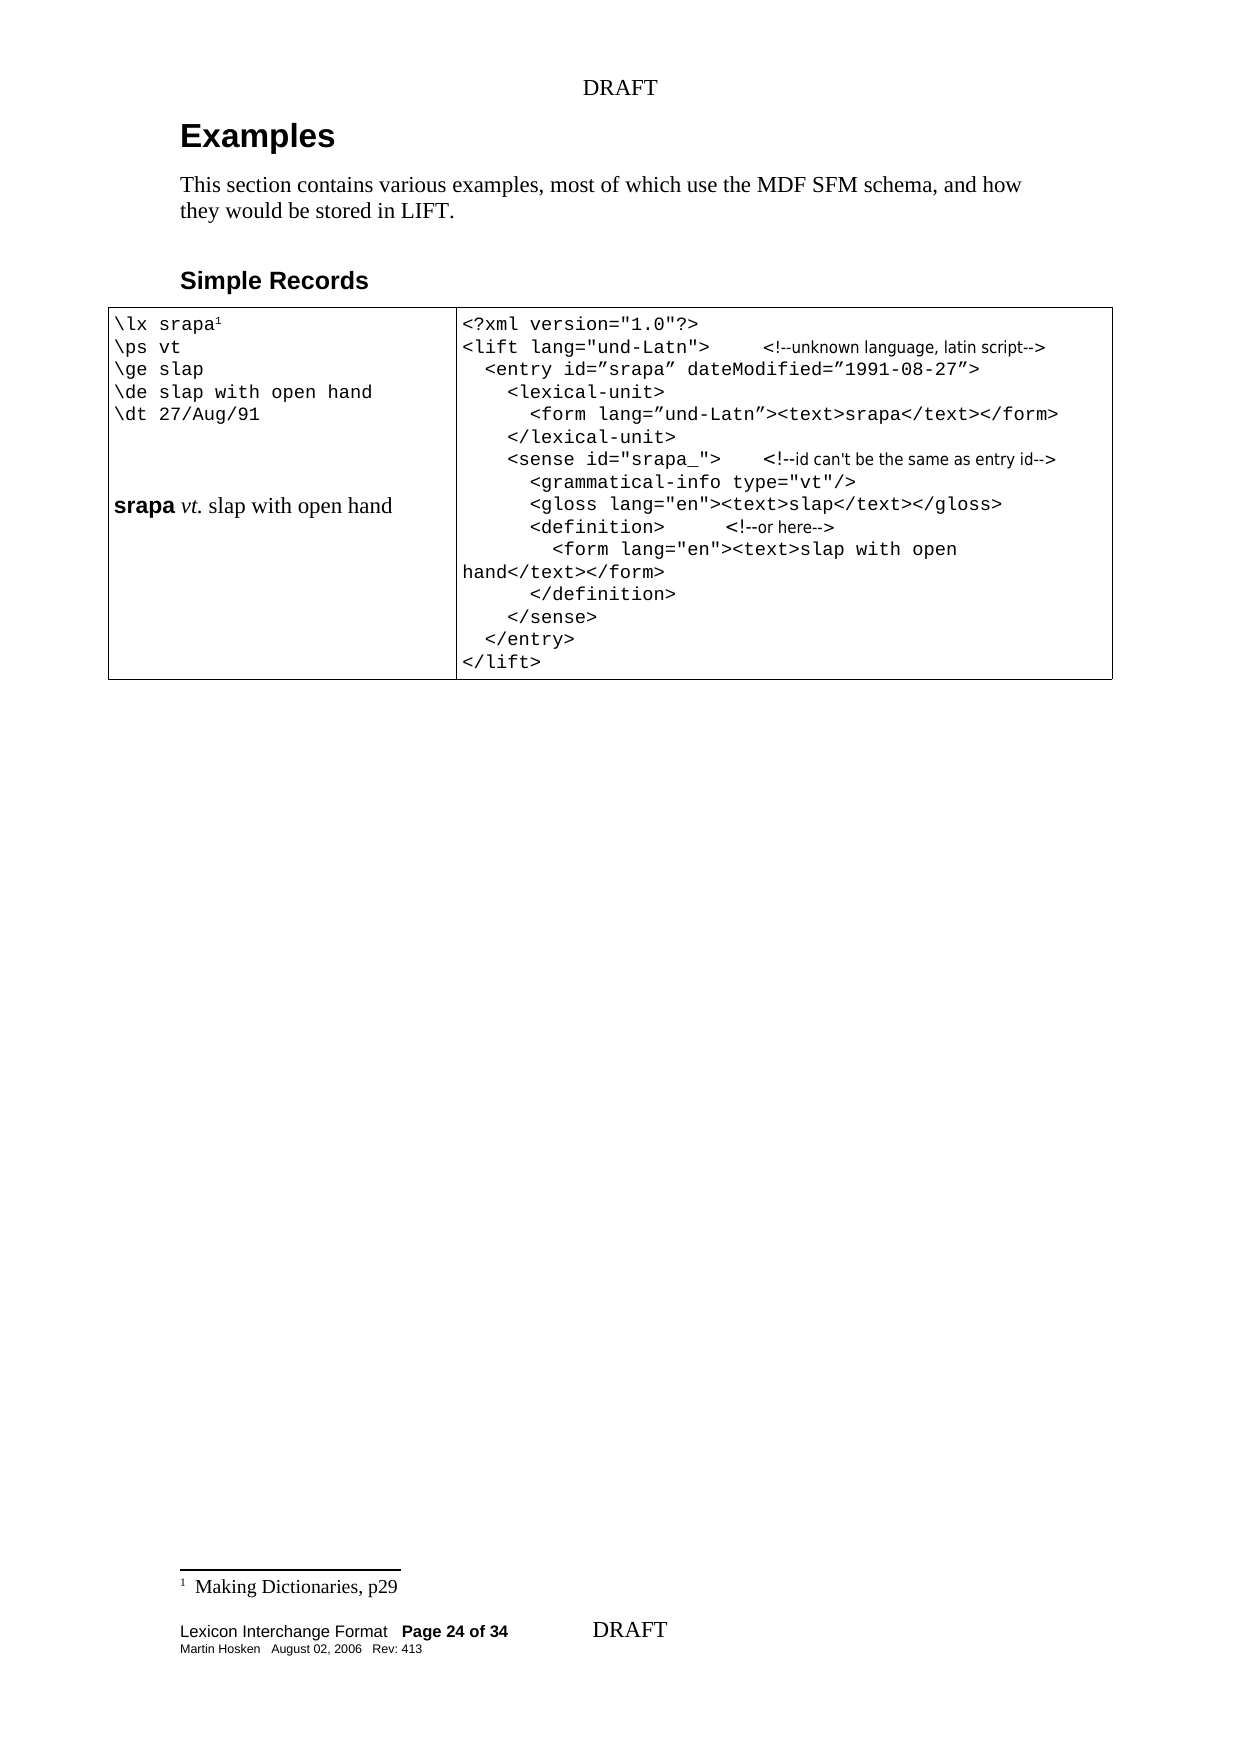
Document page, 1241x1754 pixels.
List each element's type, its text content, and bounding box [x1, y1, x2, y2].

table_header <?xml version="1.0"?> <lift lang="und-Latn"> <!--unknown language, latin script--> <entry id=”srapa” dateModified=”1991-08-27”> <lexical-unit> <form lang=”und-Latn”><text>srapa</text></form> </lexical-unit> <sense id="srapa_"> <!--id can't be the same as entry id--> <grammatical-info type="vt"/> <gloss lang="en"><text>slap</text></gloss> <definition> <!--or here--> <form lang="en"><text>slap with open hand</text></form> </definition> </sense> </entry> </lift> [457, 308, 1112, 678]
text This section contains various examples, most of which use the MDF SFM schema, and how they would be stored in LIFT. [180, 172, 1061, 223]
table_header \lx srapa \ps vt \ge slap \de slap with open hand \dt 27/Aug/91 srapa vt. slap with open hand [109, 308, 456, 678]
subtitle Simple Records [180, 267, 1061, 295]
subtitle Examples [180, 117, 1061, 154]
